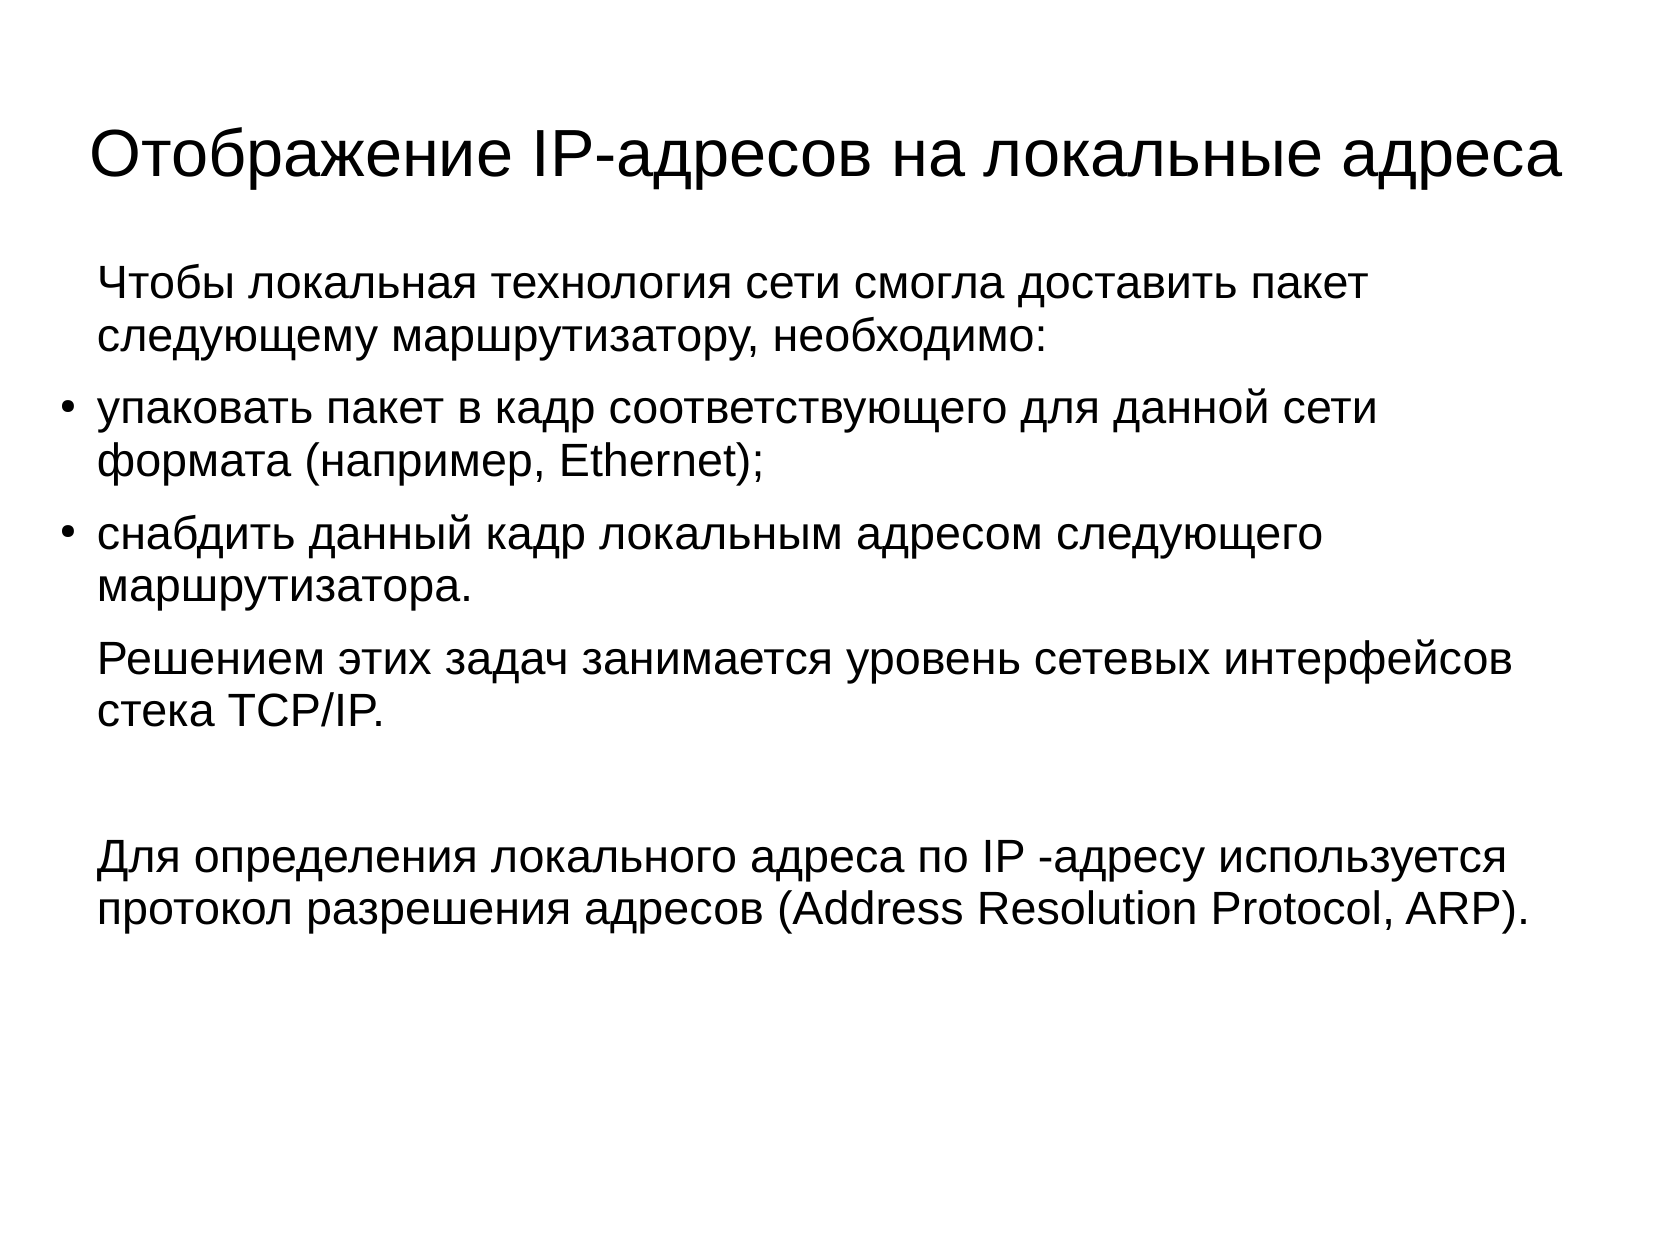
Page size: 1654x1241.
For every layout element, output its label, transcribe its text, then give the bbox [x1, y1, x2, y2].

list Чтобы локальная технология сети смогла доставить пакет следующему маршрутизатору, необходимо: упаковать пакет в кадр соответствующего для данной сети формата (например, Ether­net); снабдить данный кадр локальным адресом следующего маршрутизатора. Решением этих задач занимается уровень сетевых интерфейсов стека TCP/IP. Для определения локального адреса по IP -адресу используется протокол разрешения адресов (Address Resolution Protocol, ARP). [47, 256, 1536, 981]
title Отображение IP-адресов на локальные адреса [82, 49, 1571, 257]
